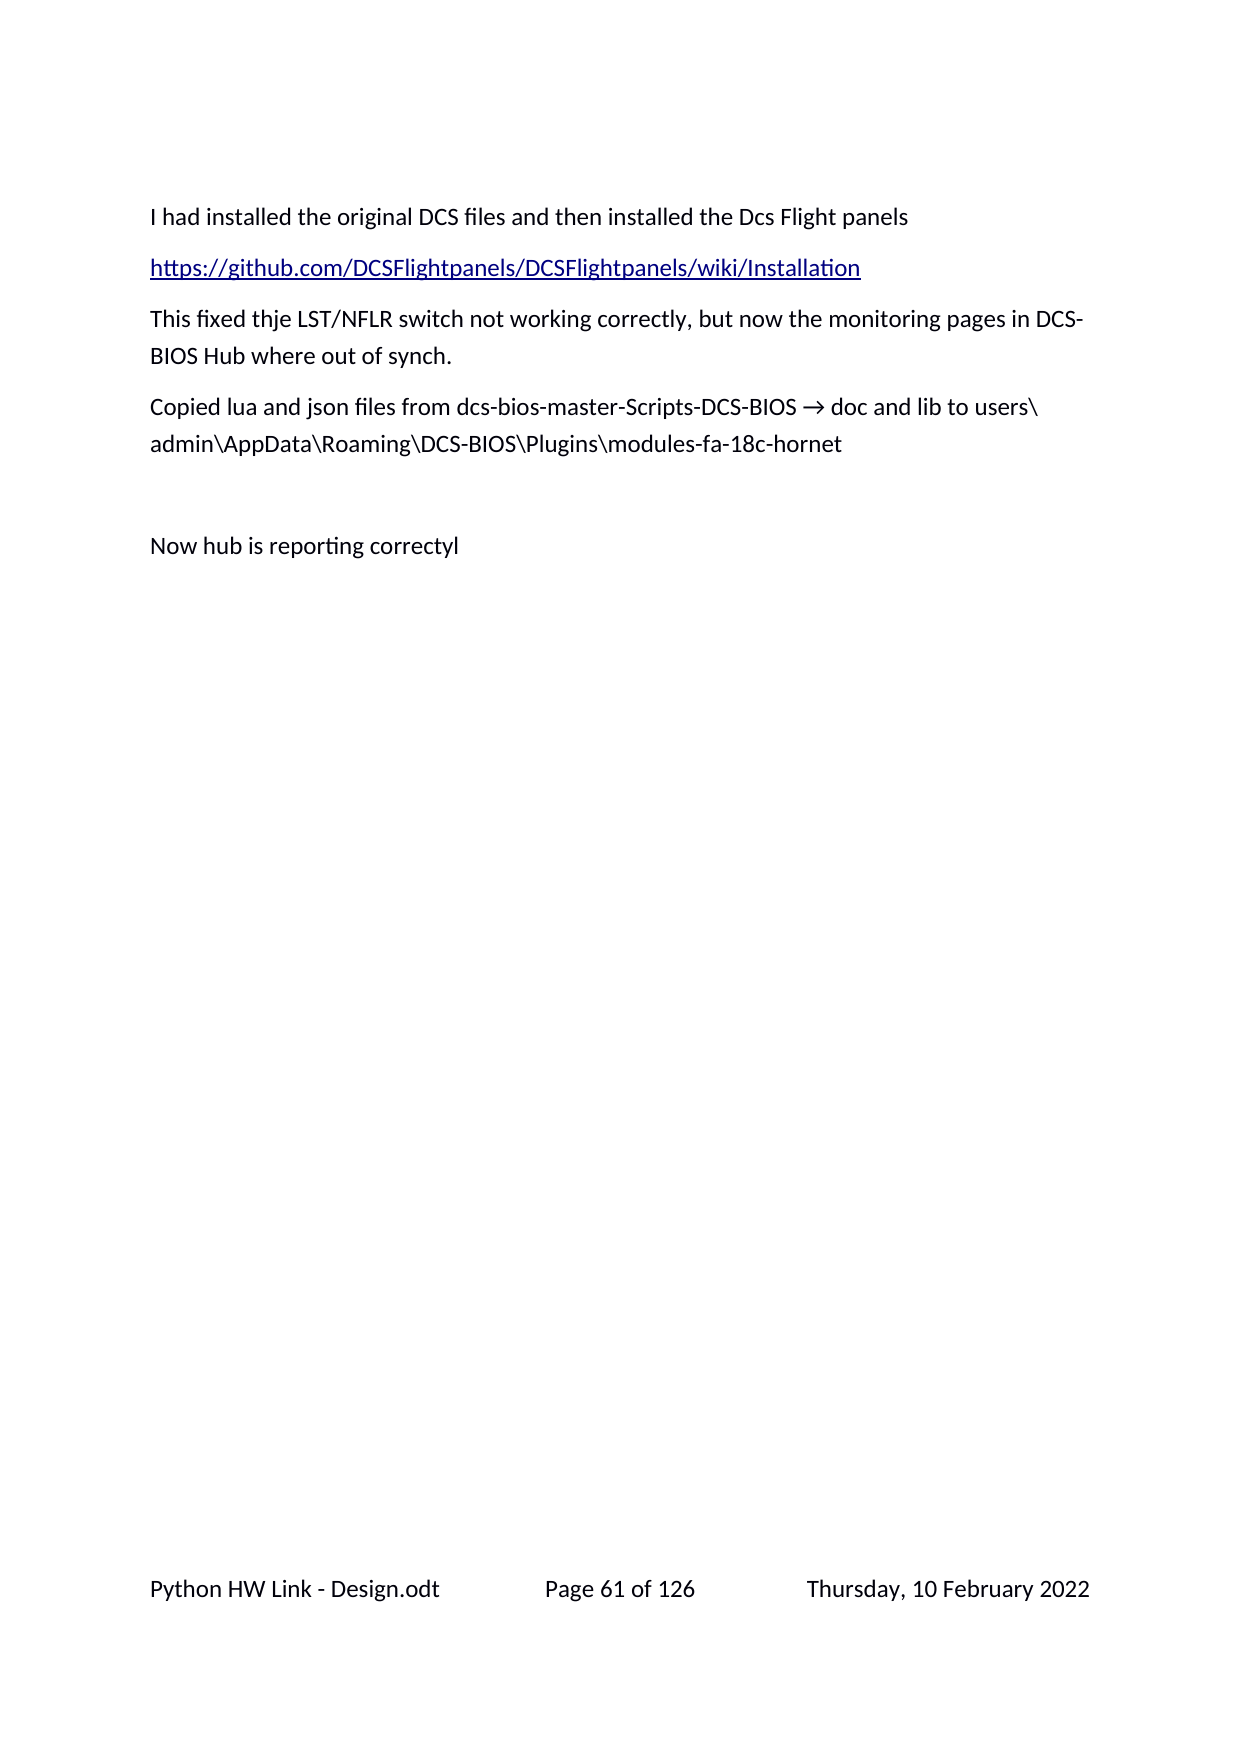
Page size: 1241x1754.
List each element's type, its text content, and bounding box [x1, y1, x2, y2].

text Copied lua and json files from dcs-bios-master-Scripts-DCS-BIOS → doc and lib to users\admin\AppData\Roaming\DCS-BIOS\Plugins\modules-fa-18c-hornet [150, 391, 1090, 458]
text I had installed the original DCS files and then installed the Dcs Flight panels [150, 201, 1090, 232]
text Now hub is reporting correctyl [150, 530, 1090, 561]
text https://github.com/DCSFlightpanels/DCSFlightpanels/wiki/Installation [150, 252, 1090, 283]
text This fixed thje LST/NFLR switch not working correctly, but now the monitoring pages in DCS-BIOS Hub where out of synch. [150, 303, 1090, 371]
